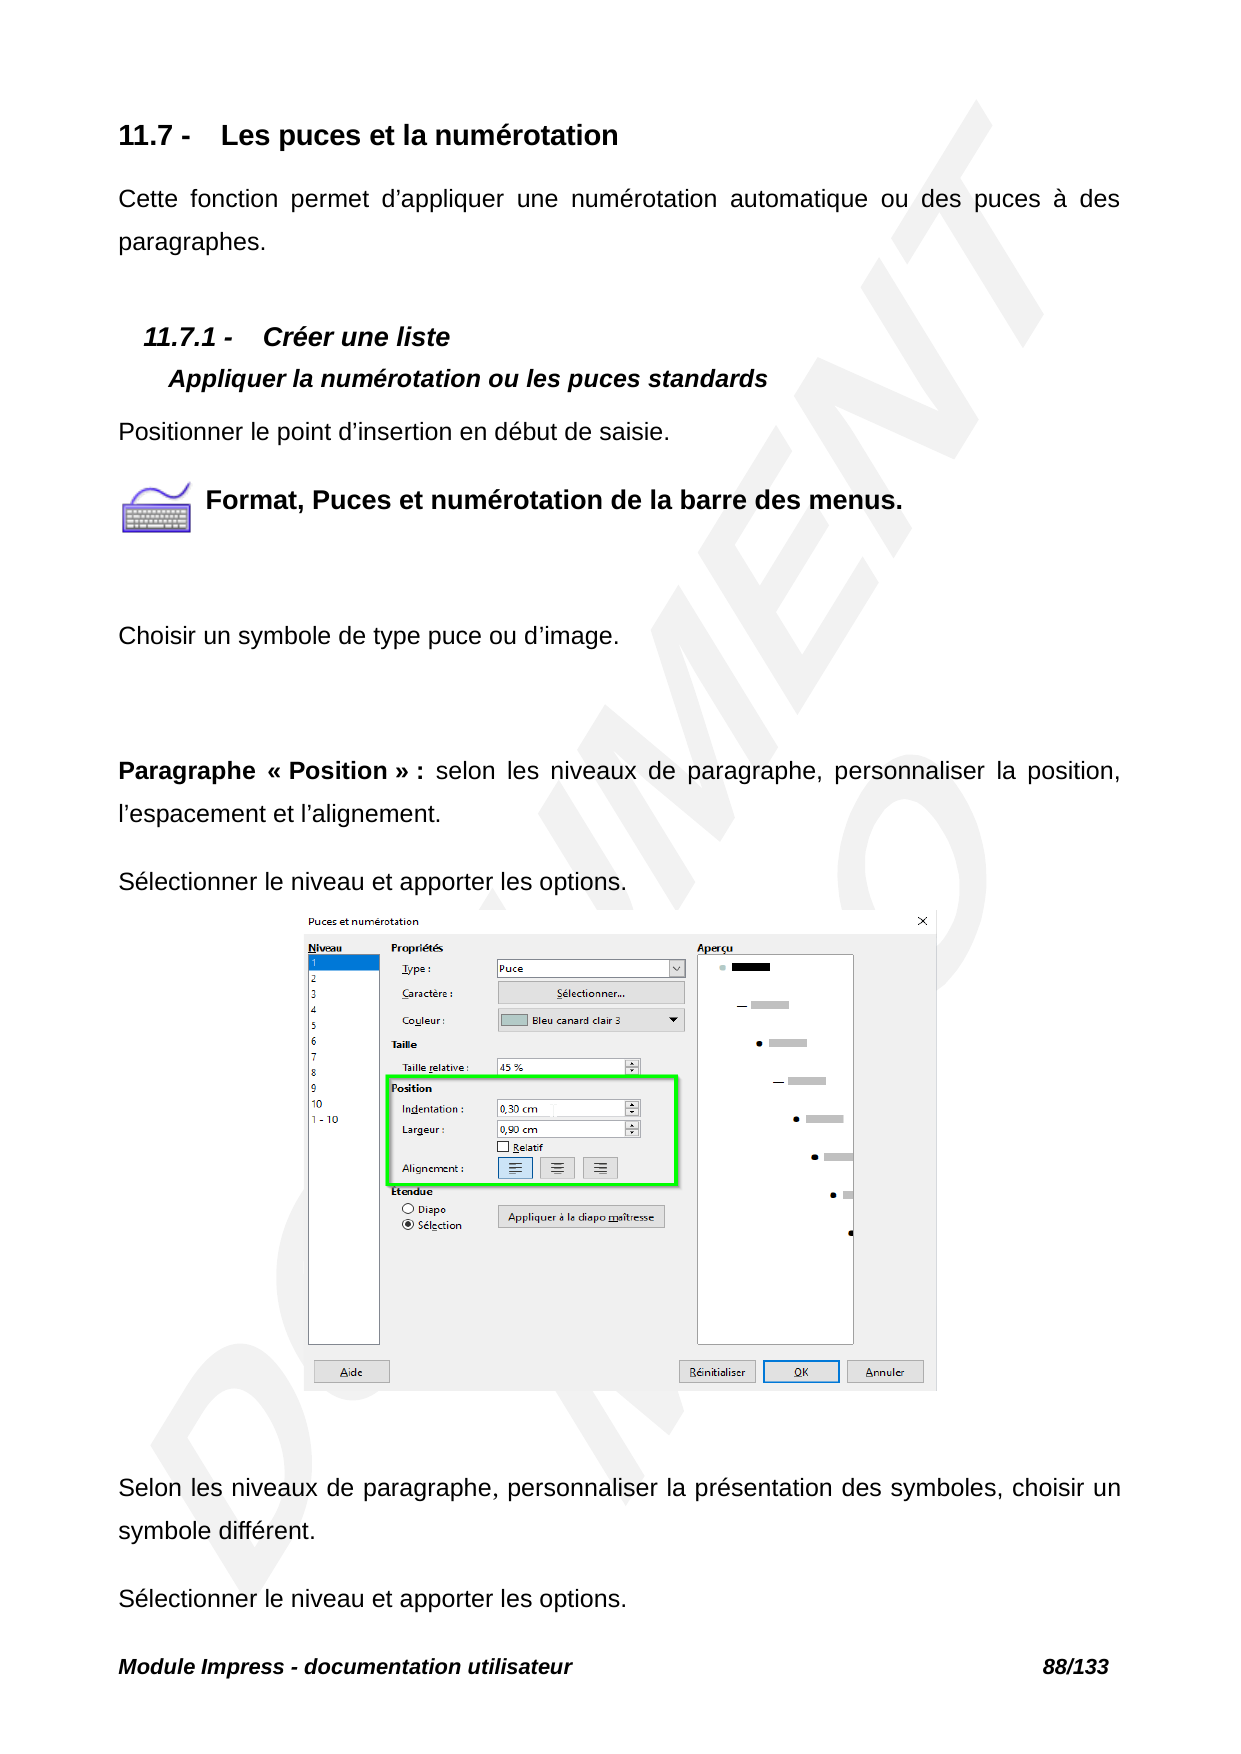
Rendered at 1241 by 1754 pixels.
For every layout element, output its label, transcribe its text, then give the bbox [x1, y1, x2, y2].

picture [303, 910, 937, 1391]
text Choisir un symbole de type puce ou d’image. [118, 621, 1122, 650]
text Format, Puces et numérotation de la barre des menus. [194, 484, 1122, 515]
picture [118, 472, 194, 547]
text Positionner le point d’insertion en début de saisie. [118, 417, 1122, 446]
text Paragraphe « Position » : selon les niveaux de paragraphe, personnaliser la position, l’espacement et l’alignement. [118, 756, 1122, 828]
text Cette fonction permet d’appliquer une numérotation automatique ou des puces à des paragraphes. [118, 183, 1122, 256]
subtitle Appliquer la numérotation ou les puces standards [168, 364, 1122, 393]
text Sélectionner le niveau et apporter les options. [118, 1583, 1122, 1612]
subtitle Les puces et la numérotation [118, 118, 1122, 152]
subtitle Créer une liste [143, 320, 1122, 351]
text Selon les niveaux de paragraphe, personnaliser la présentation des symboles, choisir un symbole différent. [118, 1473, 1122, 1545]
text Sélectionner le niveau et apporter les options. [118, 866, 1122, 895]
